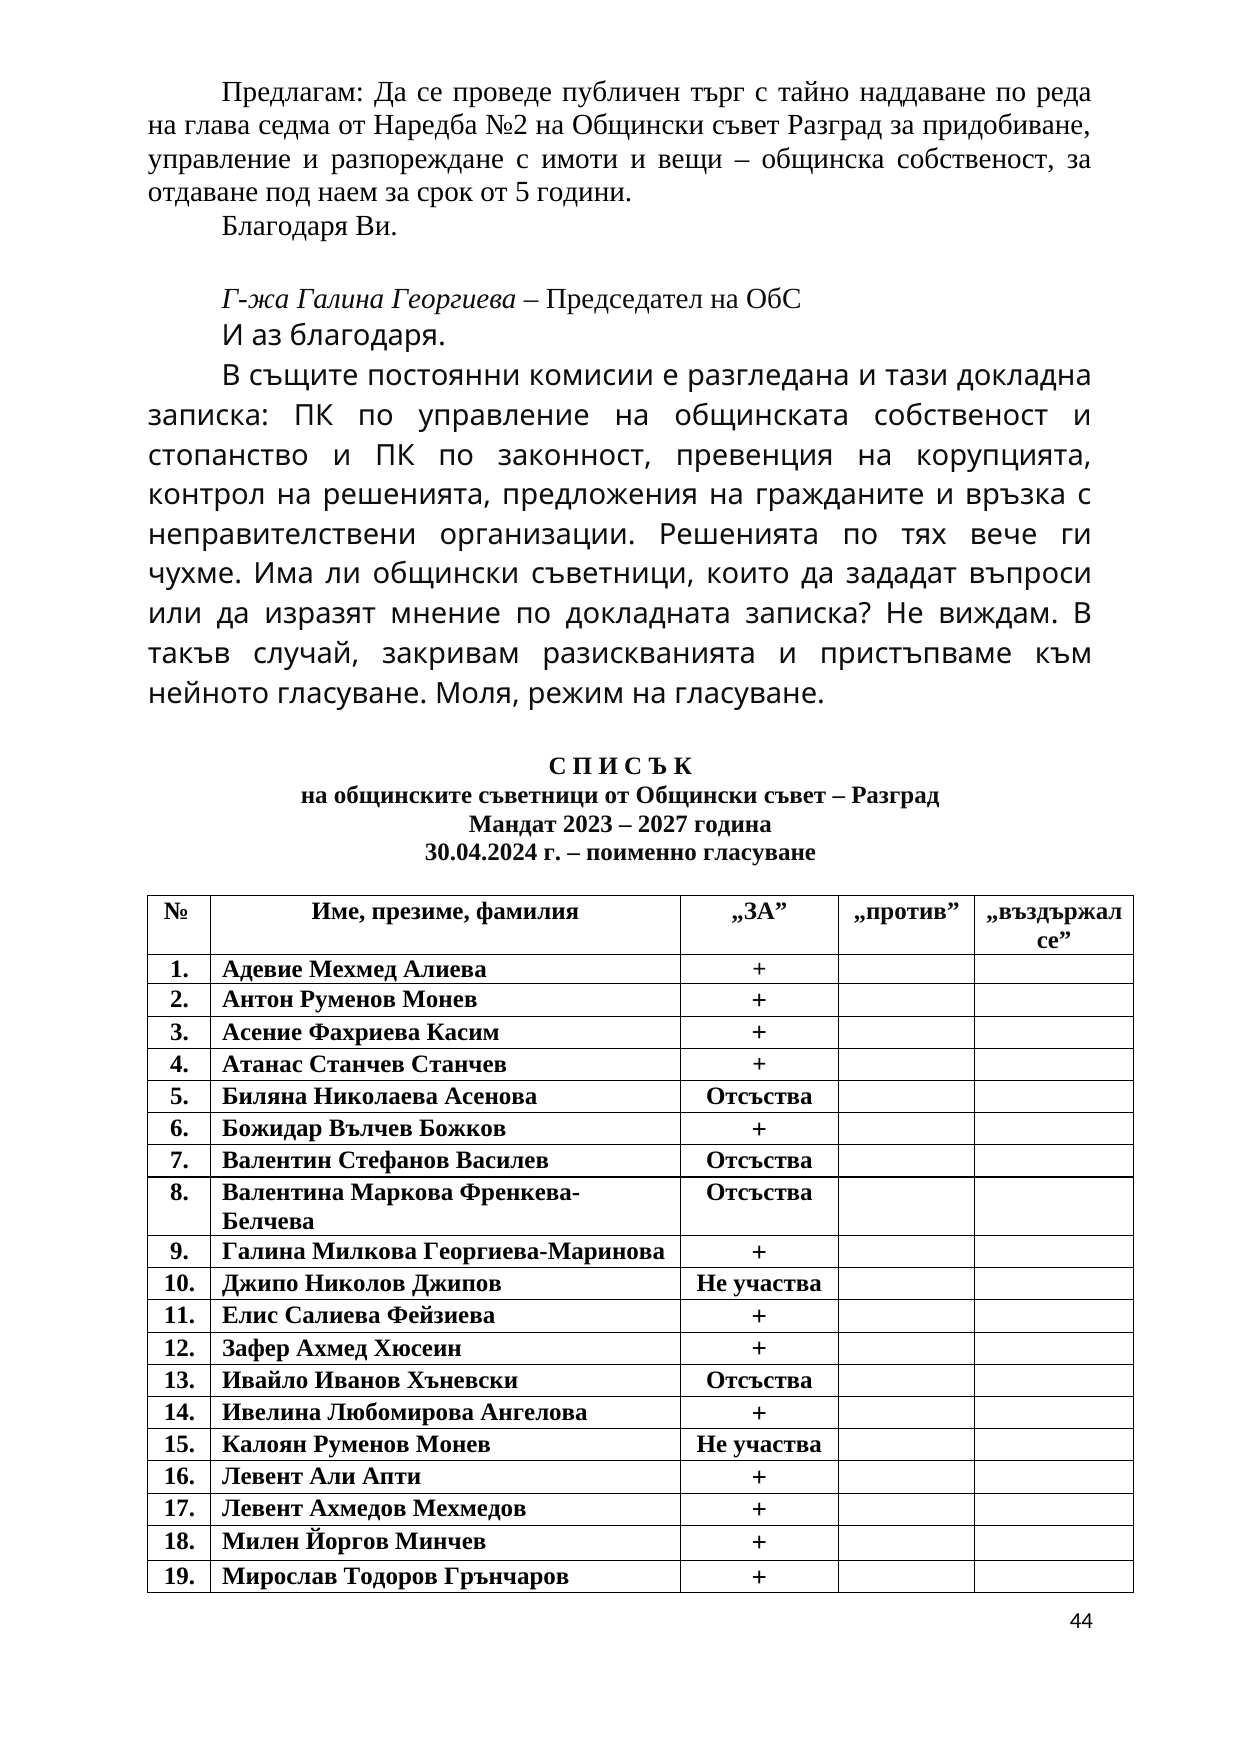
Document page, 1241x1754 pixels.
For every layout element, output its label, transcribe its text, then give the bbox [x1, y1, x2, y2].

table_cell 11. [148, 1300, 210, 1332]
text И аз благодаря. [148, 315, 1093, 354]
table_cell + [681, 1526, 838, 1560]
table_cell Левент Али Апти [211, 1461, 680, 1492]
table_cell Не участва [681, 1268, 838, 1299]
table_cell [975, 1178, 1133, 1235]
table_cell [839, 1429, 974, 1460]
table_cell [839, 1178, 974, 1235]
table_cell Отсъства [681, 1365, 838, 1396]
table_cell 19. [148, 1561, 210, 1592]
table_cell [839, 1333, 974, 1364]
table_cell [839, 1268, 974, 1299]
table_cell [975, 1397, 1133, 1428]
table_cell Валентин Стефанов Василев [211, 1145, 680, 1176]
table_cell [975, 1526, 1133, 1560]
table_cell + [681, 1049, 838, 1080]
table_header № [148, 896, 210, 953]
table_header Име, презиме, фамилия [211, 896, 680, 953]
table_cell [975, 1494, 1133, 1525]
text Г-жа Галина Георгиева – Председател на ОбС [148, 281, 1093, 315]
table_cell 6. [148, 1113, 210, 1144]
table_cell Асение Фахриева Касим [211, 1017, 680, 1048]
table_cell + [681, 1461, 838, 1492]
table_cell + [681, 1494, 838, 1525]
table_cell 7. [148, 1145, 210, 1176]
table_cell + [681, 1333, 838, 1364]
table_cell 14. [148, 1397, 210, 1428]
text В същите постоянни комисии е разгледана и тази докладна записка: ПК по управление на общинската собственост и стопанство и ПК по законност, превенция на корупцията, контрол на решенията, предложения на гражданите и връзка с неправителствени организации. Решенията по тях вече ги чухме. Има ли общински съветници, които да зададат въпроси или да изразят мнение по докладната записка? Не виждам. В такъв случай, закривам разискванията и пристъпваме към нейното гласуване. Моля, режим на гласуване. [148, 354, 1093, 712]
table_cell [975, 1049, 1133, 1080]
table_cell [839, 1236, 974, 1267]
table_cell Божидар Вълчев Божков [211, 1113, 680, 1144]
table_cell Ивайло Иванов Хъневски [211, 1365, 680, 1396]
table_cell [839, 1526, 974, 1560]
table_cell [839, 1494, 974, 1525]
table_cell [975, 1365, 1133, 1396]
table_cell [975, 1429, 1133, 1460]
table_cell 5. [148, 1081, 210, 1112]
table_cell [839, 1145, 974, 1176]
table_cell Галина Милкова Георгиева-Маринова [211, 1236, 680, 1267]
table_cell [975, 984, 1133, 1016]
table_cell Левент Ахмедов Мехмедов [211, 1494, 680, 1525]
table_cell [975, 1236, 1133, 1267]
table_cell [839, 1300, 974, 1332]
subtitle Мандат 2023 – 2027 година [148, 809, 1093, 837]
table_cell Калоян Руменов Монев [211, 1429, 680, 1460]
table_cell 15. [148, 1429, 210, 1460]
table_cell [839, 1365, 974, 1396]
table_cell Не участва [681, 1429, 838, 1460]
table_cell 1. [148, 955, 210, 983]
table_cell [975, 1461, 1133, 1492]
table_cell [975, 1081, 1133, 1112]
table_cell [839, 1113, 974, 1144]
table_cell + [681, 1397, 838, 1428]
table_cell 12. [148, 1333, 210, 1364]
table_cell 3. [148, 1017, 210, 1048]
table_cell [839, 955, 974, 983]
table_cell [975, 1145, 1133, 1176]
table_cell 8. [148, 1178, 210, 1235]
table_cell Елис Салиева Фейзиева [211, 1300, 680, 1332]
table_header „ЗА” [681, 896, 838, 953]
table_cell + [681, 1236, 838, 1267]
table_cell [975, 955, 1133, 983]
table_cell Биляна Николаева Асенова [211, 1081, 680, 1112]
table_cell 4. [148, 1049, 210, 1080]
table_cell Атанас Станчев Станчев [211, 1049, 680, 1080]
table_cell + [681, 1017, 838, 1048]
table_cell 16. [148, 1461, 210, 1492]
table_cell 2. [148, 984, 210, 1016]
table_cell + [681, 1113, 838, 1144]
table_cell 9. [148, 1236, 210, 1267]
table_cell + [681, 955, 838, 983]
table_cell + [681, 1300, 838, 1332]
table_cell Антон Руменов Монев [211, 984, 680, 1016]
table_cell Адевие Мехмед Алиева [211, 955, 680, 983]
table_cell Зафер Ахмед Хюсеин [211, 1333, 680, 1364]
table_cell 17. [148, 1494, 210, 1525]
table_cell [975, 1300, 1133, 1332]
table_cell Мирослав Тодоров Грънчаров [211, 1561, 680, 1592]
table_cell 13. [148, 1365, 210, 1396]
table_cell [839, 1081, 974, 1112]
table_cell [975, 1561, 1133, 1592]
table_cell [975, 1333, 1133, 1364]
text С П И С Ъ К [148, 751, 1093, 780]
table_cell [839, 1461, 974, 1492]
table_cell + [681, 1561, 838, 1592]
table_cell [839, 1049, 974, 1080]
table_cell [975, 1017, 1133, 1048]
table_cell + [681, 984, 838, 1016]
table_cell [839, 984, 974, 1016]
text 30.04.2024 г. – поименно гласуване [148, 837, 1093, 866]
table_cell Отсъства [681, 1145, 838, 1176]
table_cell Джипо Николов Джипов [211, 1268, 680, 1299]
table_cell [839, 1017, 974, 1048]
table_cell Отсъства [681, 1178, 838, 1235]
table_cell [839, 1397, 974, 1428]
text Благодаря Ви. [148, 208, 1093, 241]
table_cell Отсъства [681, 1081, 838, 1112]
table_header „против” [839, 896, 974, 953]
table_cell Валентина Маркова Френкева-Белчева [211, 1178, 680, 1235]
table_cell [975, 1268, 1133, 1299]
table_cell [975, 1113, 1133, 1144]
table_cell [839, 1561, 974, 1592]
table_header „въздържал се” [975, 896, 1133, 953]
table_cell Ивелина Любомирова Ангелова [211, 1397, 680, 1428]
text Предлагам: Да се проведе публичен търг с тайно наддаване по реда на глава седма от Наредба №2 на Общински съвет Разград за придобиване, управление и разпореждане с имоти и вещи – общинска собственост, за отдаване под наем за срок от 5 години. [148, 74, 1093, 208]
text на общинските съветници от Общински съвет – Разград [148, 780, 1093, 809]
table_cell Милен Йоргов Минчев [211, 1526, 680, 1560]
table_cell 10. [148, 1268, 210, 1299]
table_cell 18. [148, 1526, 210, 1560]
